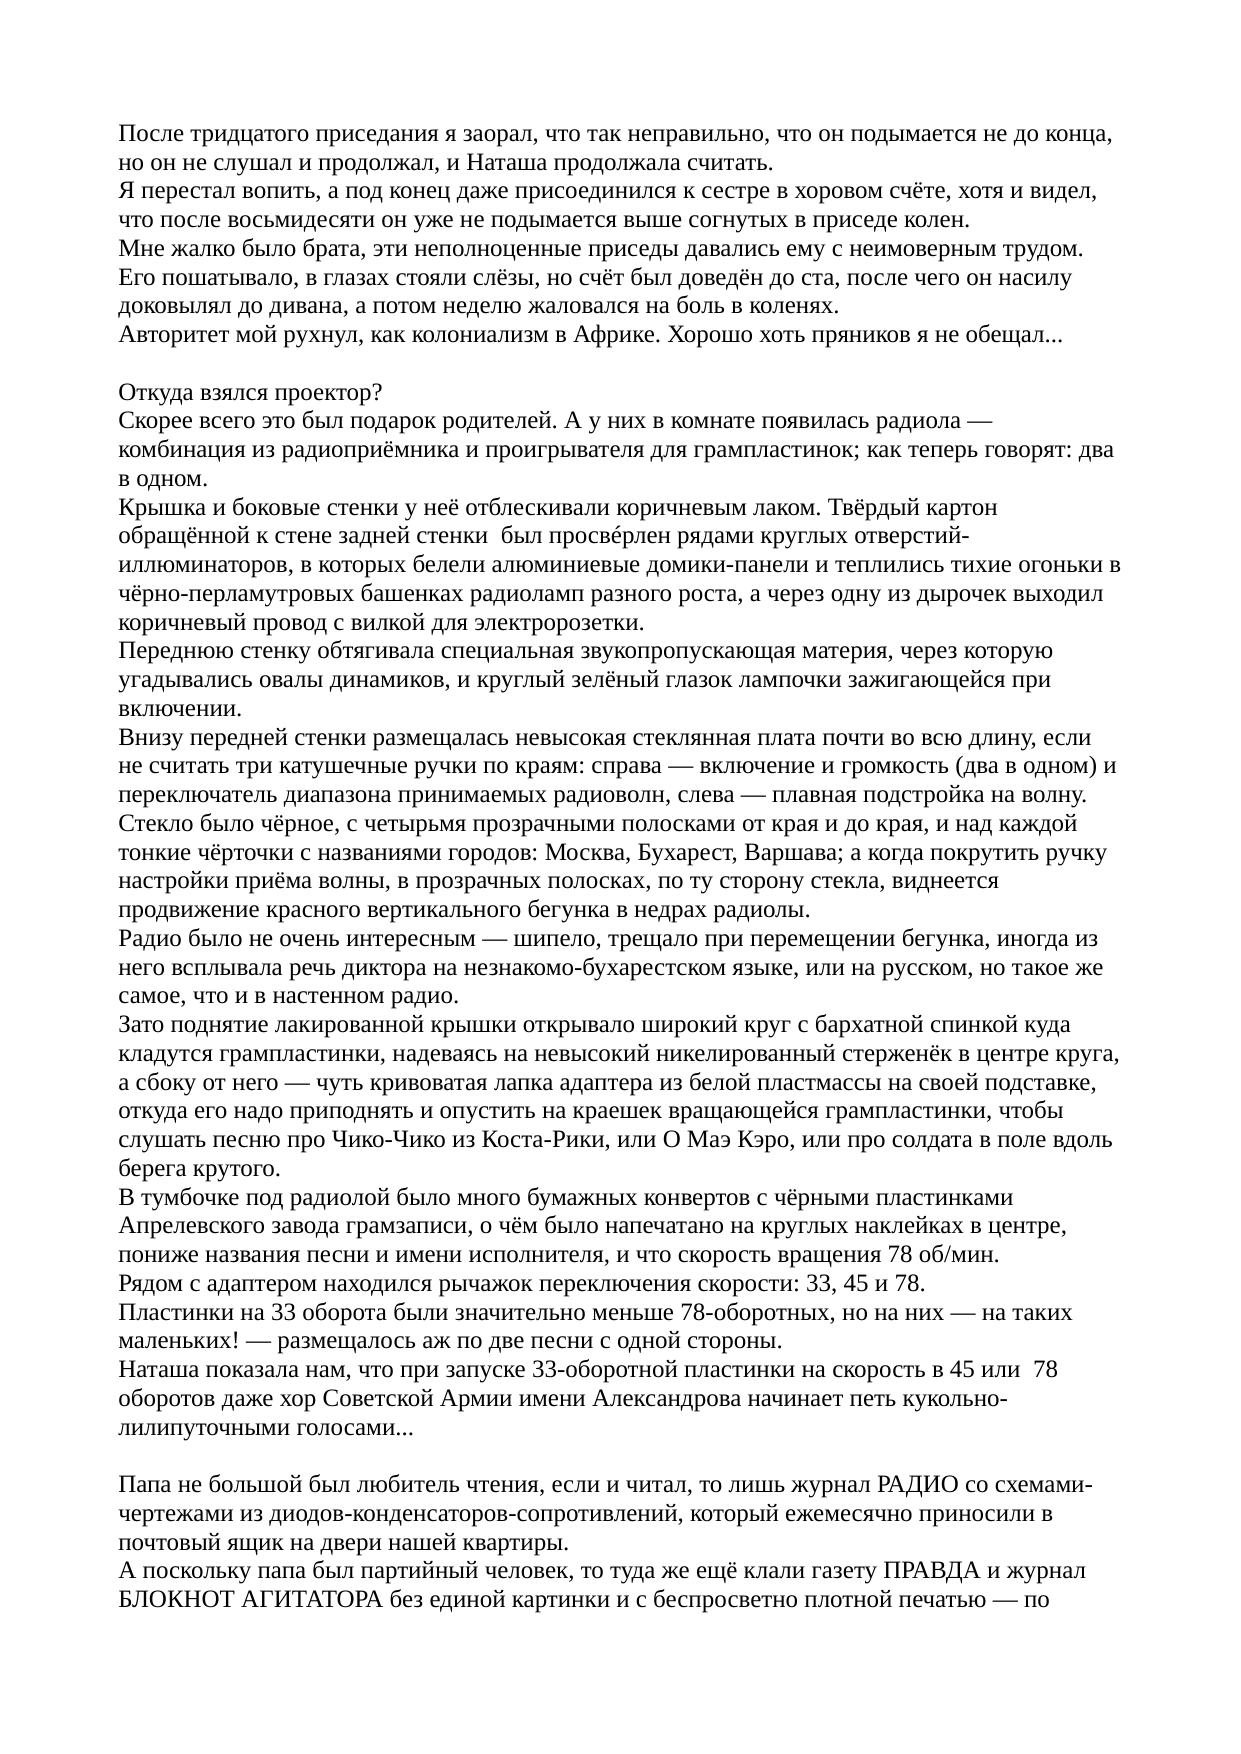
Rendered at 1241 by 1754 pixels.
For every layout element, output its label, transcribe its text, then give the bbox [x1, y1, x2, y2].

text Зато поднятие лакированной крышки открывало широкий круг с бархатной спинкой куда кладутся грампластинки, надеваясь на невысокий никелированный стерженёк в центре круга, а сбоку от него — чуть кривоватая лапка адаптера из белой пластмассы на своей подставке, откуда его надо приподнять и опустить на краешек вращающейся грампластинки, чтобы слушать песню про Чико-Чико из Коста-Рики, или О Маэ Кэро, или про солдата в поле вдоль берега крутого. [118, 1009, 1122, 1182]
text Папа не большой был любитель чтения, если и читал, то лишь журнал РАДИО со схемами-чертежами из диодов-конденсаторов-сопротивлений, который ежемесячно приносили в почтовый ящик на двери нашей квартиры. [118, 1469, 1122, 1556]
text Откуда взялся проектор? [118, 377, 1122, 406]
text Его пошатывало, в глазах стояли слёзы, но счёт был доведён до ста, после чего он насилу доковылял до дивана, а потом неделю жаловался на боль в коленях. [118, 262, 1122, 319]
text Мне жалко было брата, эти неполноценные приседы давались ему с неимоверным трудом. [118, 233, 1122, 262]
text Наташа показала нам, что при запуске 33-оборотной пластинки на скорость в 45 или 78 оборотов даже хор Советской Армии имени Александрова начинает петь кукольно-лилипуточными голосами... [118, 1354, 1122, 1441]
text Радио было не очень интересным — шипело, трещало при перемещении бегунка, иногда из него всплывала речь диктора на незнакомо-бухарестском языке, или на русском, но такое же самое, что и в настенном радио. [118, 923, 1122, 1009]
text А поскольку папа был партийный человек, то туда же ещё клали газету ПРАВДА и журнал БЛОКНОТ АГИТАТОРА без единой картинки и с беспросветно плотной печатью — по [118, 1556, 1122, 1613]
text После тридцатого приседания я заорал, что так неправильно, что он подымается не до конца, но он не слушал и продолжал, и Наташа продолжала считать. [118, 118, 1122, 176]
text Рядом с адаптером находился рычажок переключения скорости: 33, 45 и 78. [118, 1268, 1122, 1297]
text Скорее всего это был подарок родителей. А у них в комнате появилась радиола — комбинация из радиоприёмника и проигрывателя для грампластинок; как теперь говорят: два в одном. [118, 406, 1122, 492]
text Крышка и боковые стенки у неё отблескивали коричневым лаком. Твёрдый картон обращённой к стене задней стенки был просвéрлен рядами круглых отверстий-иллюминаторов, в которых белели алюминиевые домики-панели и теплились тихие огоньки в чёрно-перламутровых башенках радиоламп разного роста, а через одну из дырочек выходил коричневый провод с вилкой для электророзетки. [118, 492, 1122, 636]
text Внизу передней стенки размещалась невысокая стеклянная плата почти во всю длину, если не считать три катушечные ручки по краям: справа — включение и громкость (два в одном) и переключатель диапазона принимаемых радиоволн, слева — плавная подстройка на волну. [118, 722, 1122, 808]
text Пластинки на 33 оборота были значительно меньше 78-оборотных, но на них — на таких маленьких! — размещалось аж по две песни с одной стороны. [118, 1297, 1122, 1354]
text Стекло было чёрное, с четырьмя прозрачными полосками от края и до края, и над каждой тонкие чёрточки с названиями городов: Москва, Бухарест, Варшава; а когда покрутить ручку настройки приёма волны, в прозрачных полосках, по ту сторону стекла, виднеется продвижение красного вертикального бегунка в недрах радиолы. [118, 808, 1122, 923]
text Переднюю стенку обтягивала специальная звукопропускающая материя, через которую угадывались овалы динамиков, и круглый зелёный глазок лампочки зажигающейся при включении. [118, 636, 1122, 722]
text Я перестал вопить, а под конец даже присоединился к сестре в хоровом счёте, хотя и видел, что после восьмидесяти он уже не подымается выше согнутых в приседе колен. [118, 176, 1122, 233]
text Авторитет мой рухнул, как колониализм в Африке. Хорошо хоть пряников я не обещал... [118, 319, 1122, 348]
text В тумбочке под радиолой было много бумажных конвертов с чёрными пластинками Апрелевского завода грамзаписи, о чём было напечатано на круглых наклейках в центре, пониже названия песни и имени исполнителя, и что скорость вращения 78 об/мин. [118, 1182, 1122, 1268]
